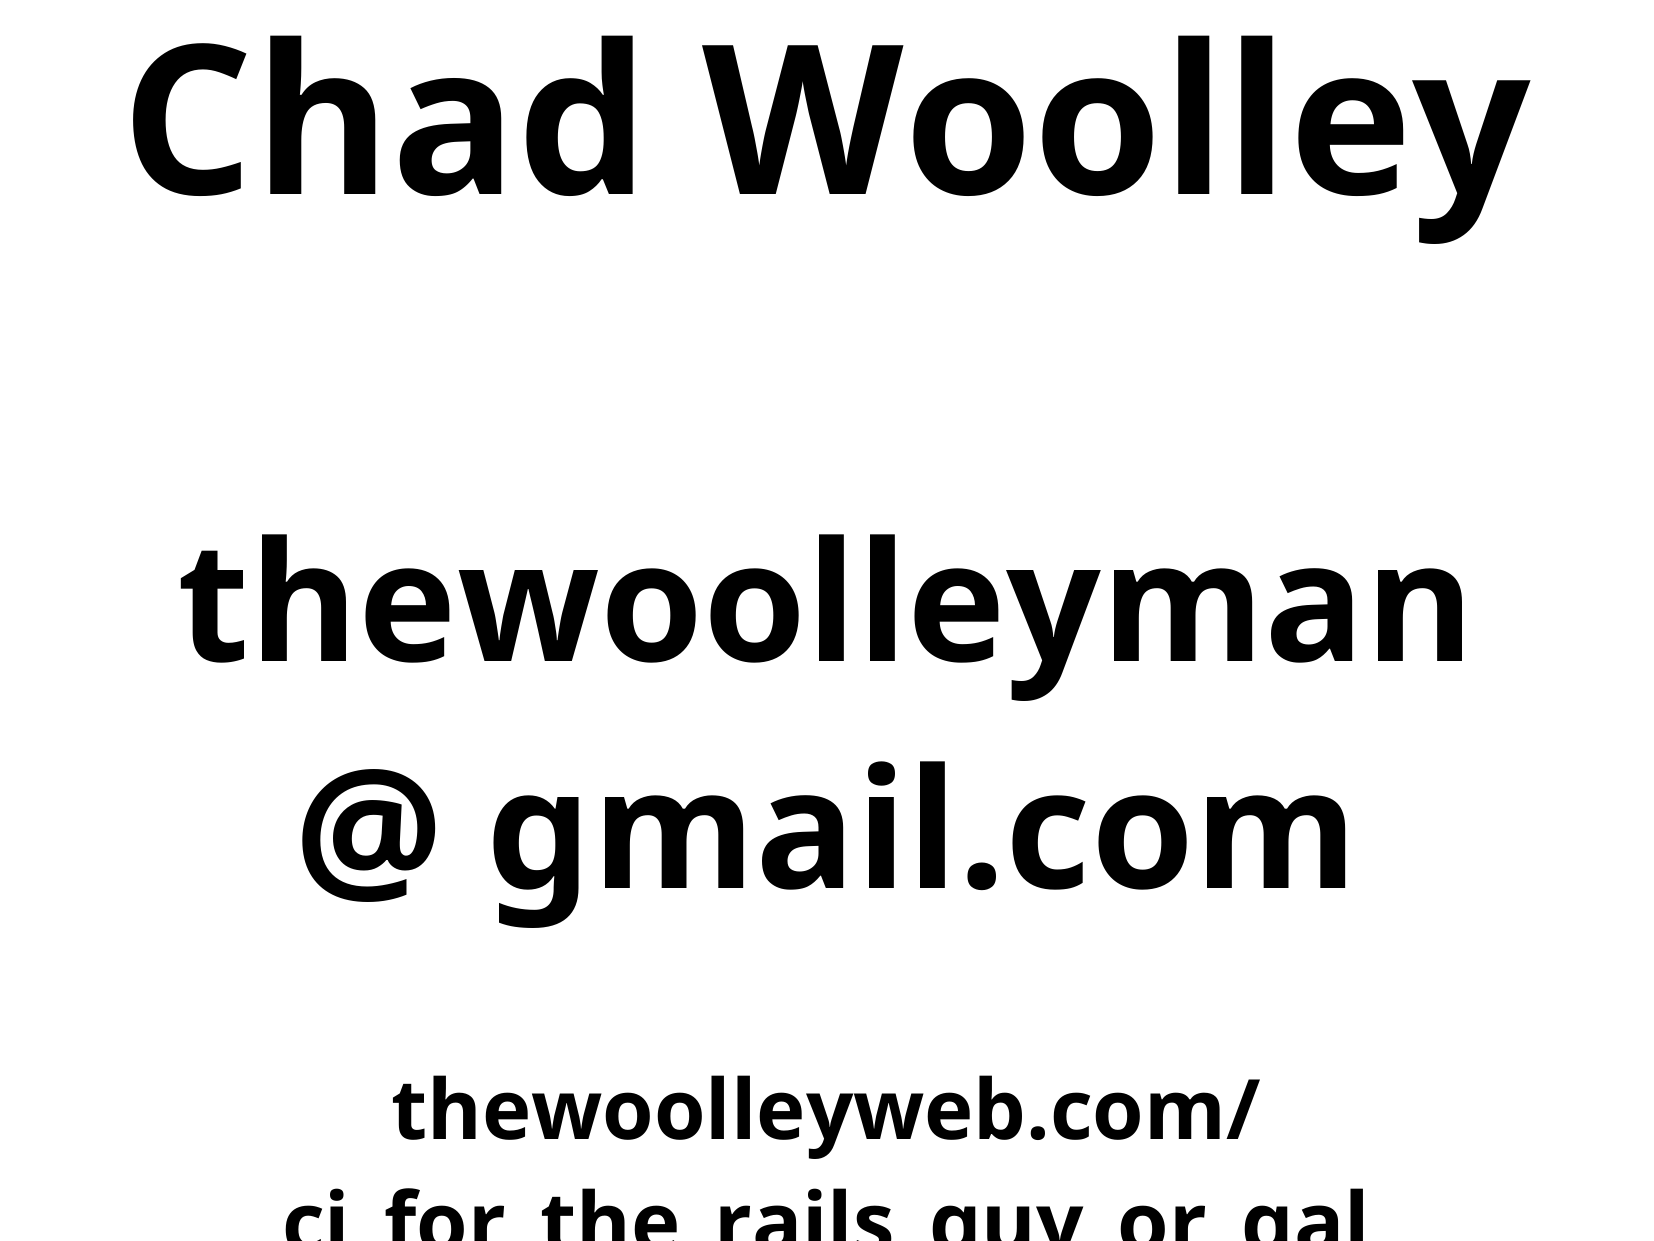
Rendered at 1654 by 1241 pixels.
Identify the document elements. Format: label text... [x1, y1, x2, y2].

title Chad Woolley thewoolleyman @ gmail.com thewoolleyweb.com/ ci_for_the_rails_guy_or_gal [82, 49, 1571, 1201]
